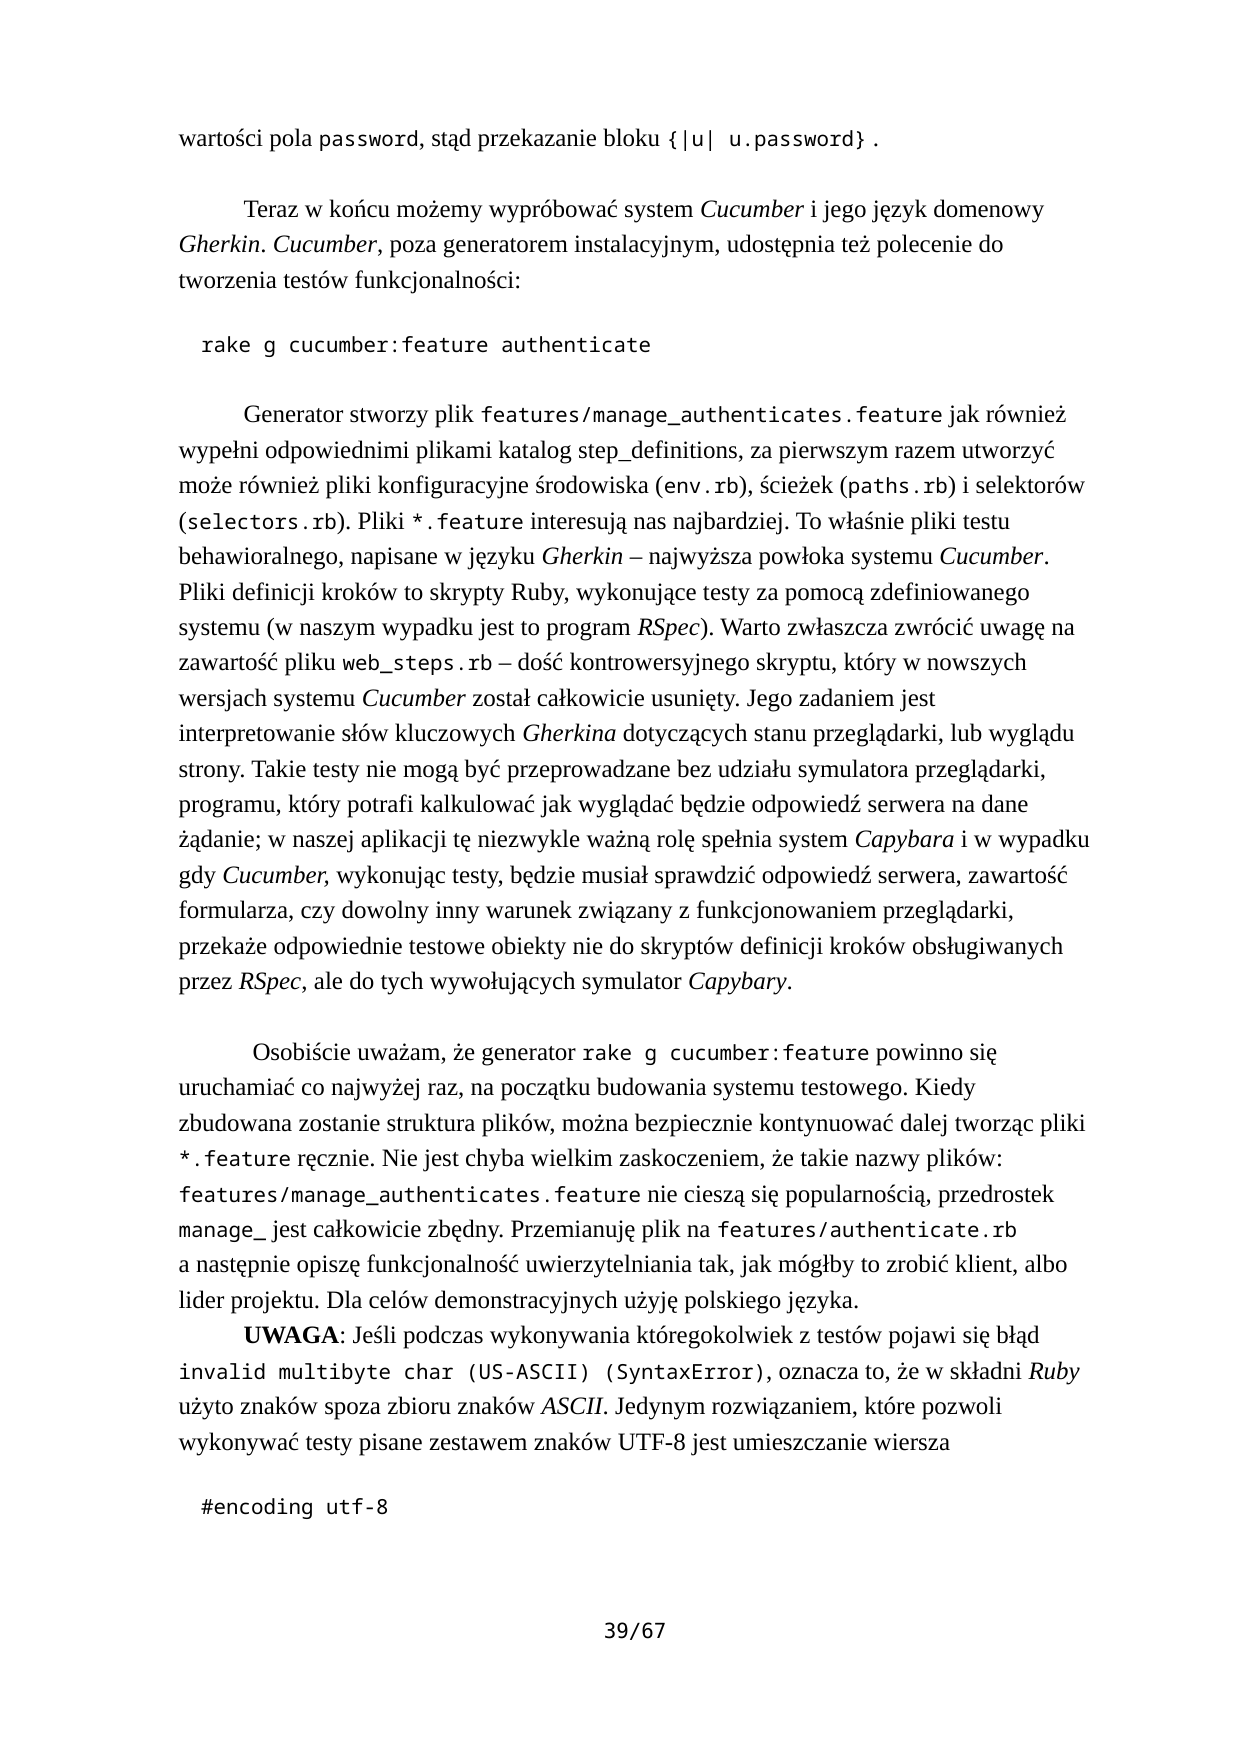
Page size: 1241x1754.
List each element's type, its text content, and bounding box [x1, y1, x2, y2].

text Osobiście uważam, że generator rake g cucumber:feature powinno się uruchamiać co najwyżej raz, na początku budowania systemu testowego. Kiedy zbudowana zostanie struktura plików, można bezpiecznie kontynuować dalej tworząc pliki *.feature ręcznie. Nie jest chyba wielkim zaskoczeniem, że takie nazwy plików: features/manage_authenticates.feature nie cieszą się popularnością, przedrostek manage_ jest całkowicie zbędny. Przemianuję plik na features/authenticate.rb a następnie opiszę funkcjonalność uwierzytelniania tak, jak mógłby to zrobić klient, albo lider projektu. Dla celów demonstracyjnych użyję polskiego języka. [178, 1032, 1093, 1315]
text wartości pola password, stąd przekazanie bloku {|u| u.password} . [178, 118, 1093, 153]
text #encoding utf-8 [189, 1492, 1093, 1521]
text Generator stworzy plik features/manage_authenticates.feature jak również wypełni odpowiednimi plikami katalog step_definitions, za pierwszym razem utworzyć może również pliki konfiguracyjne środowiska (env.rb), ścieżek (paths.rb) i selektorów (selectors.rb). Pliki *.feature interesują nas najbardziej. To właśnie pliki testu behawioralnego, napisane w języku Gherkin – najwyższa powłoka systemu Cucumber. Pliki definicji kroków to skrypty Ruby, wykonujące testy za pomocą zdefiniowanego systemu (w naszym wypadku jest to program RSpec). Warto zwłaszcza zwrócić uwagę na zawartość pliku web_steps.rb – dość kontrowersyjnego skryptu, który w nowszych wersjach systemu Cucumber został całkowicie usunięty. Jego zadaniem jest interpretowanie słów kluczowych Gherkina dotyczących stanu przeglądarki, lub wyglądu strony. Takie testy nie mogą być przeprowadzane bez udziału symulatora przeglądarki, programu, który potrafi kalkulować jak wyglądać będzie odpowiedź serwera na dane żądanie; w naszej aplikacji tę niezwykle ważną rolę spełnia system Capybara i w wypadku gdy Cucumber, wykonując testy, będzie musiał sprawdzić odpowiedź serwera, zawartość formularza, czy dowolny inny warunek związany z funkcjonowaniem przeglądarki, przekaże odpowiednie testowe obiekty nie do skryptów definicji kroków obsługiwanych przez RSpec, ale do tych wywołujących symulator Capybary. [178, 394, 1093, 997]
text rake g cucumber:feature authenticate [189, 331, 1093, 359]
text UWAGA: Jeśli podczas wykonywania któregokolwiek z testów pojawi się błąd invalid multibyte char (US-ASCII) (SyntaxError), oznacza to, że w składni Ruby użyto znaków spoza zbioru znaków ASCII. Jedynym rozwiązaniem, które pozwoli wykonywać testy pisane zestawem znaków UTF-8 jest umieszczanie wiersza [178, 1315, 1093, 1457]
text Teraz w końcu możemy wypróbować system Cucumber i jego język domenowy Gherkin. Cucumber, poza generatorem instalacyjnym, udostępnia też polecenie do tworzenia testów funkcjonalności: [178, 189, 1093, 295]
